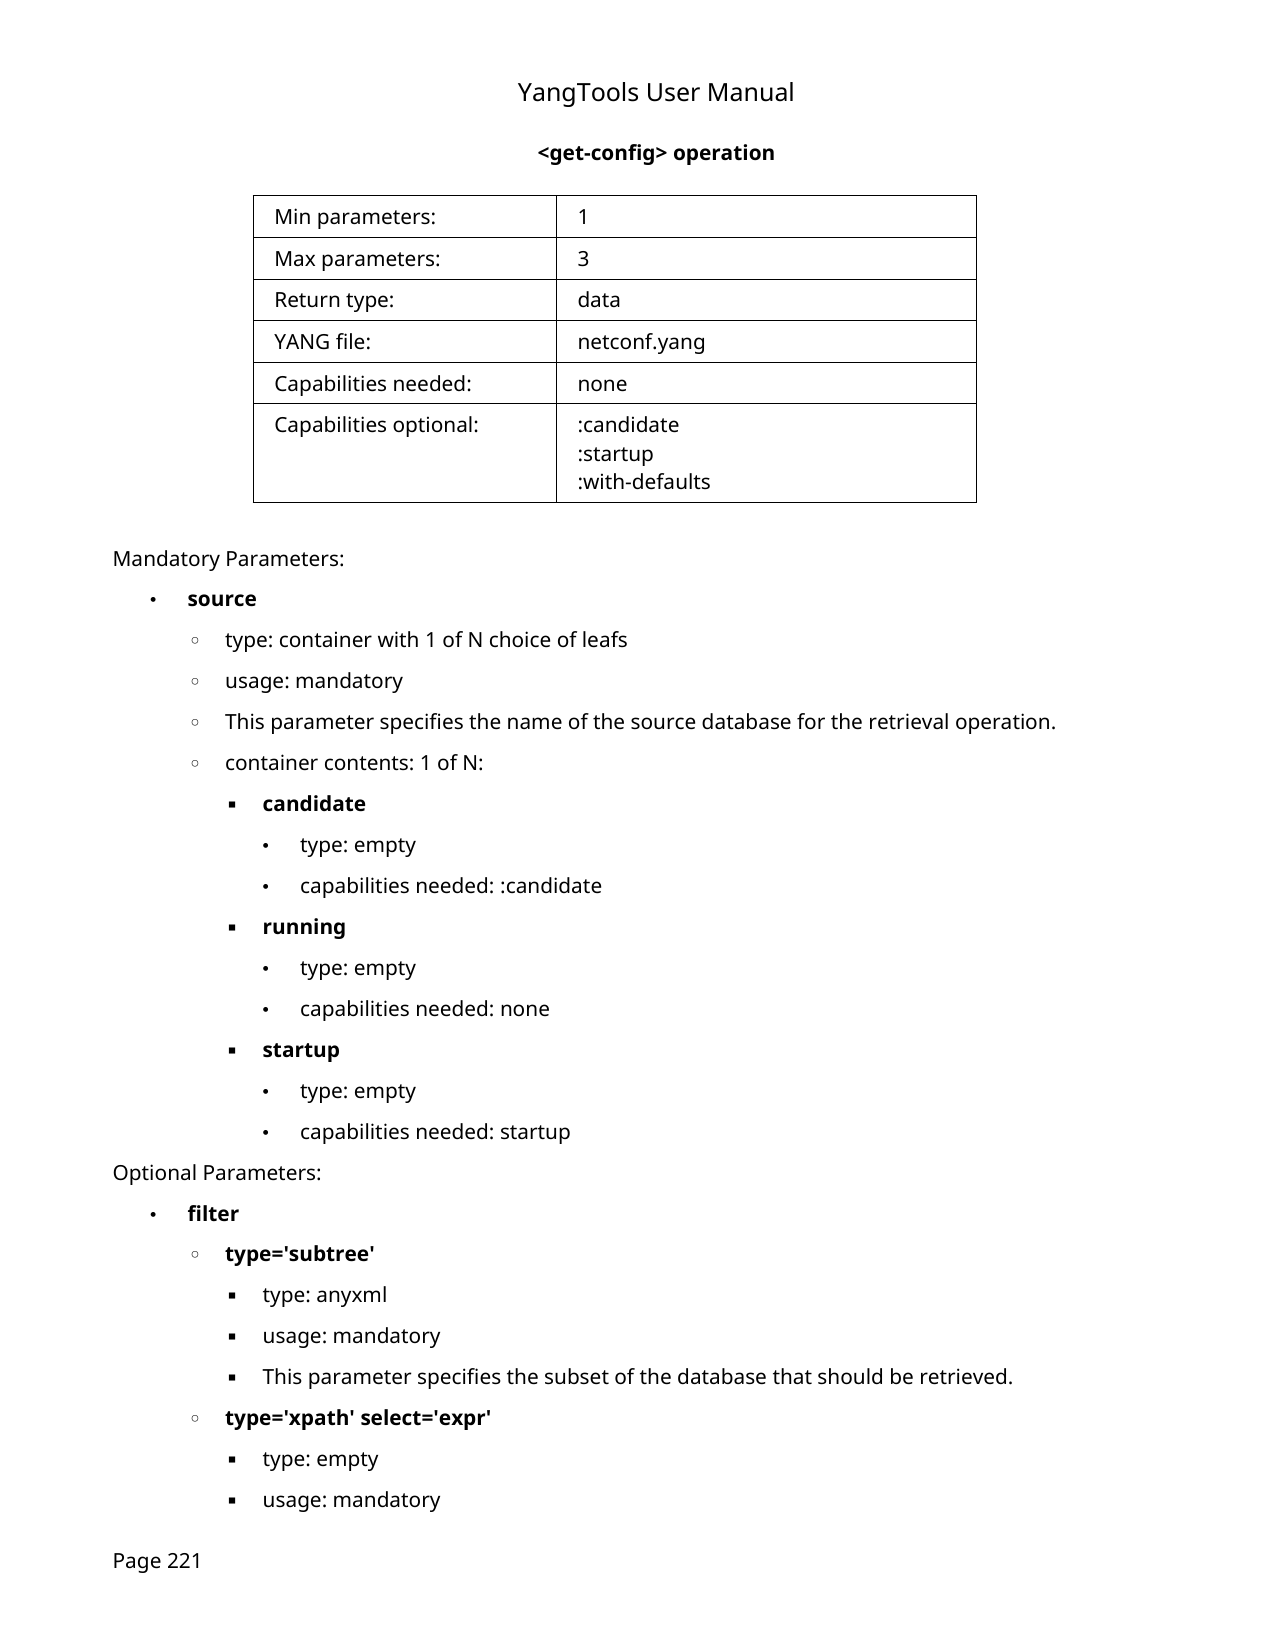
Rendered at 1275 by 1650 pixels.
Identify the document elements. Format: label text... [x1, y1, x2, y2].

list capabilities needed: :candidate [262, 871, 1200, 899]
list source [150, 584, 1200, 613]
table_cell Max parameters: [254, 238, 556, 278]
list usage: mandatory [225, 1321, 1200, 1350]
list usage: mandatory [225, 1485, 1200, 1514]
table_cell 3 [557, 238, 976, 278]
list type: anyxml [225, 1281, 1200, 1309]
subtitle <get-config> operation [127, 138, 1185, 167]
list usage: mandatory [187, 666, 1200, 695]
list candidate [225, 789, 1200, 818]
text Optional Parameters: [112, 1158, 1200, 1186]
table_cell none [557, 363, 976, 403]
table_cell YANG file: [254, 321, 556, 362]
table_cell Return type: [254, 280, 556, 320]
list startup [225, 1035, 1200, 1063]
list type='subtree' [187, 1239, 1200, 1268]
list capabilities needed: startup [262, 1117, 1200, 1145]
list container contents: 1 of N: [187, 748, 1200, 777]
list This parameter specifies the subset of the database that should be retrieved. [225, 1362, 1200, 1391]
list running [225, 912, 1200, 941]
table_cell :candidate :startup :with-defaults [557, 404, 976, 502]
table_cell data [557, 280, 976, 320]
list filter [150, 1199, 1200, 1227]
table_header 1 [557, 196, 976, 237]
text Mandatory Parameters: [112, 544, 1200, 572]
list type: empty [262, 830, 1200, 859]
table_header Min parameters: [254, 196, 556, 237]
table_cell Capabilities optional: [254, 404, 556, 502]
list type='xpath' select='expr' [187, 1403, 1200, 1432]
list type: empty [262, 1076, 1200, 1104]
list type: empty [262, 953, 1200, 981]
list type: empty [225, 1444, 1200, 1473]
list This parameter specifies the name of the source database for the retrieval operation. [187, 707, 1200, 736]
table_cell netconf.yang [557, 321, 976, 362]
list type: container with 1 of N choice of leafs [187, 626, 1200, 654]
list capabilities needed: none [262, 994, 1200, 1022]
table_cell Capabilities needed: [254, 363, 556, 403]
